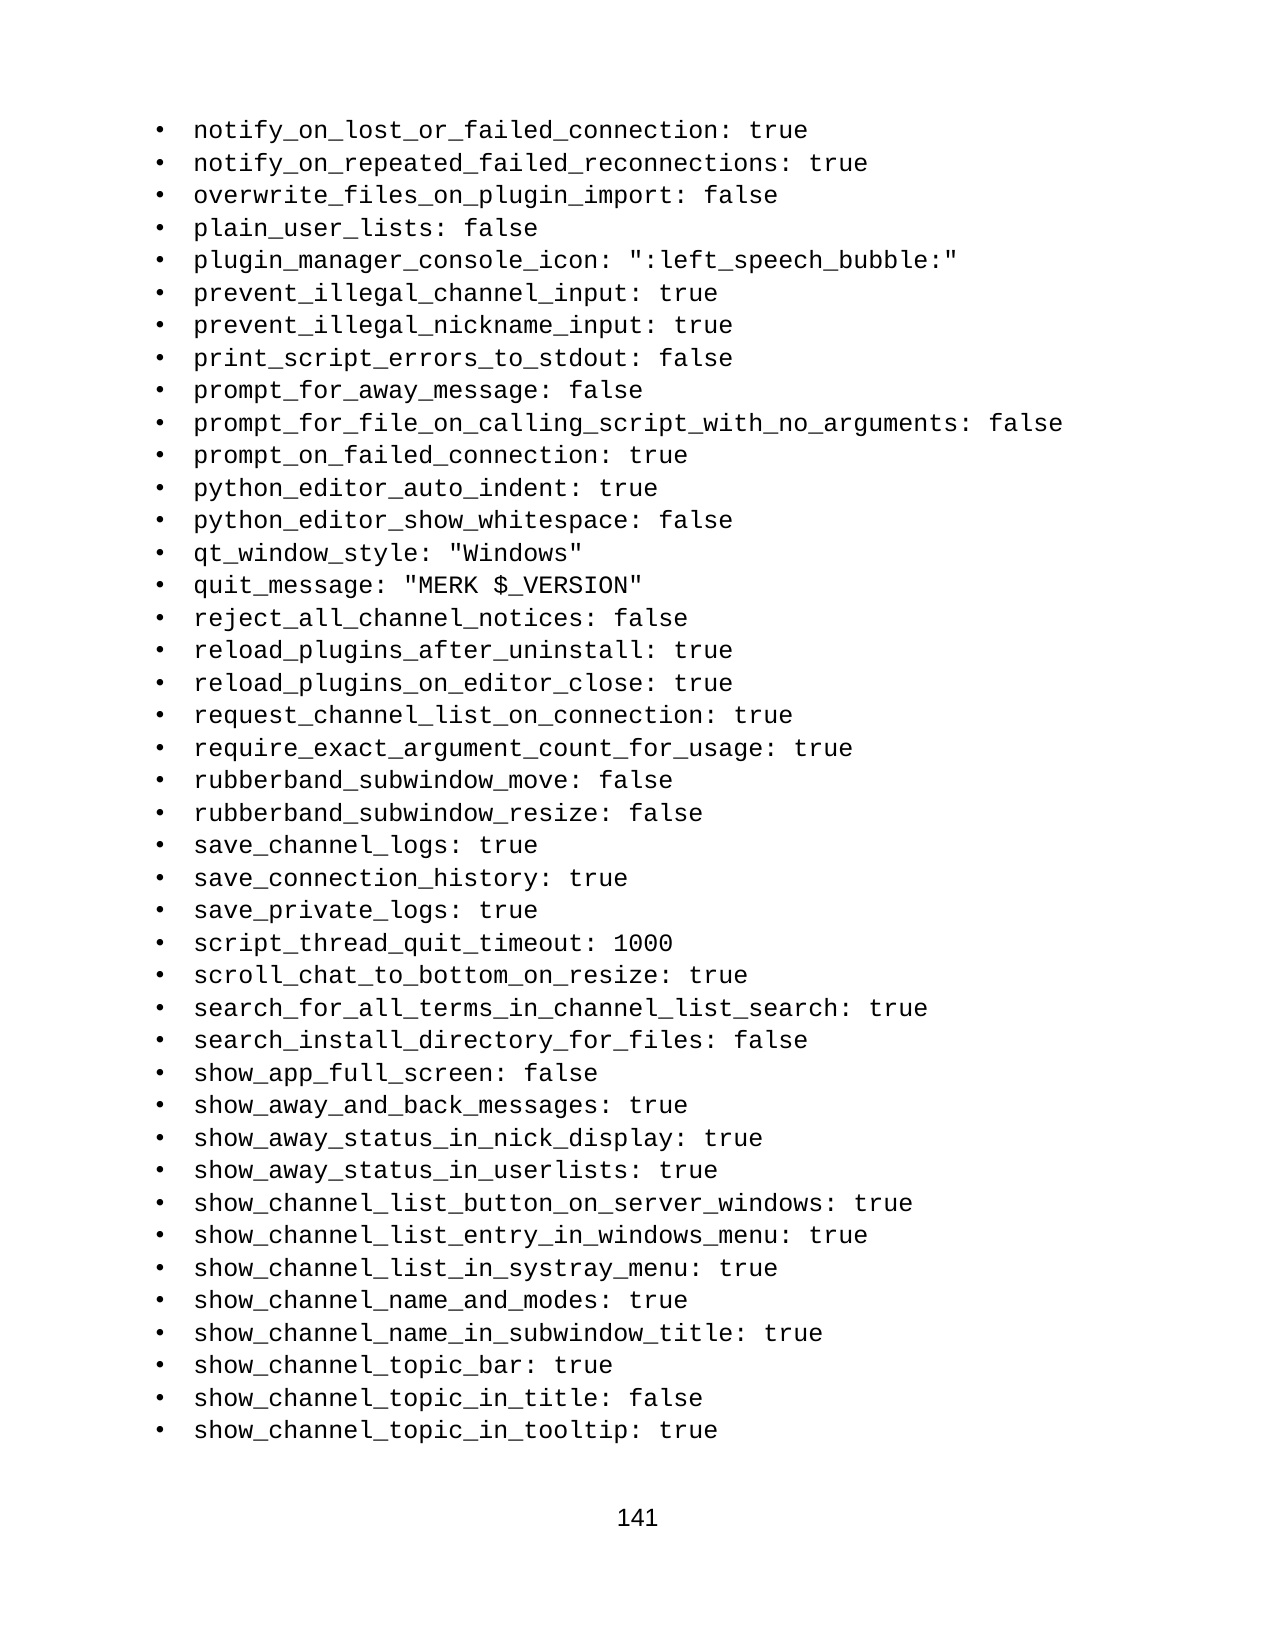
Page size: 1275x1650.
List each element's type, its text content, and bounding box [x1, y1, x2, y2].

list search_for_all_terms_in_channel_list_search: true [156, 996, 1157, 1024]
list show_away_status_in_nick_display: true [156, 1126, 1157, 1154]
list qt_window_style: "Windows" [156, 541, 1157, 569]
list plain_user_lists: false [156, 216, 1157, 244]
list reload_plugins_after_uninstall: true [156, 638, 1157, 666]
list show_channel_list_in_systray_menu: true [156, 1256, 1157, 1284]
list print_script_errors_to_stdout: false [156, 346, 1157, 374]
list prompt_for_file_on_calling_script_with_no_arguments: false [156, 411, 1157, 439]
list show_channel_list_button_on_server_windows: true [156, 1191, 1157, 1219]
list show_channel_list_entry_in_windows_menu: true [156, 1223, 1157, 1251]
list save_private_logs: true [156, 898, 1157, 926]
list show_app_full_screen: false [156, 1061, 1157, 1089]
list show_channel_topic_bar: true [156, 1353, 1157, 1381]
list reload_plugins_on_editor_close: true [156, 671, 1157, 699]
list search_install_directory_for_files: false [156, 1028, 1157, 1056]
list prevent_illegal_channel_input: true [156, 281, 1157, 309]
list require_exact_argument_count_for_usage: true [156, 736, 1157, 764]
list show_away_status_in_userlists: true [156, 1158, 1157, 1186]
list rubberband_subwindow_move: false [156, 768, 1157, 796]
list prompt_on_failed_connection: true [156, 443, 1157, 471]
list prevent_illegal_nickname_input: true [156, 313, 1157, 341]
list notify_on_repeated_failed_reconnections: true [156, 151, 1157, 179]
list save_channel_logs: true [156, 833, 1157, 861]
list scroll_chat_to_bottom_on_resize: true [156, 963, 1157, 991]
list prompt_for_away_message: false [156, 378, 1157, 406]
list python_editor_show_whitespace: false [156, 508, 1157, 536]
list show_channel_topic_in_tooltip: true [156, 1418, 1157, 1446]
list notify_on_lost_or_failed_connection: true [156, 118, 1157, 146]
list save_connection_history: true [156, 866, 1157, 894]
list script_thread_quit_timeout: 1000 [156, 931, 1157, 959]
list show_channel_name_and_modes: true [156, 1288, 1157, 1316]
list request_channel_list_on_connection: true [156, 703, 1157, 731]
list show_channel_topic_in_title: false [156, 1386, 1157, 1414]
list show_away_and_back_messages: true [156, 1093, 1157, 1121]
list quit_message: "MERK $_VERSION" [156, 573, 1157, 601]
list plugin_manager_console_icon: ":left_speech_bubble:" [156, 248, 1157, 276]
list show_channel_name_in_subwindow_title: true [156, 1321, 1157, 1349]
list rubberband_subwindow_resize: false [156, 801, 1157, 829]
list overwrite_files_on_plugin_import: false [156, 183, 1157, 211]
list python_editor_auto_indent: true [156, 476, 1157, 504]
list reject_all_channel_notices: false [156, 606, 1157, 634]
